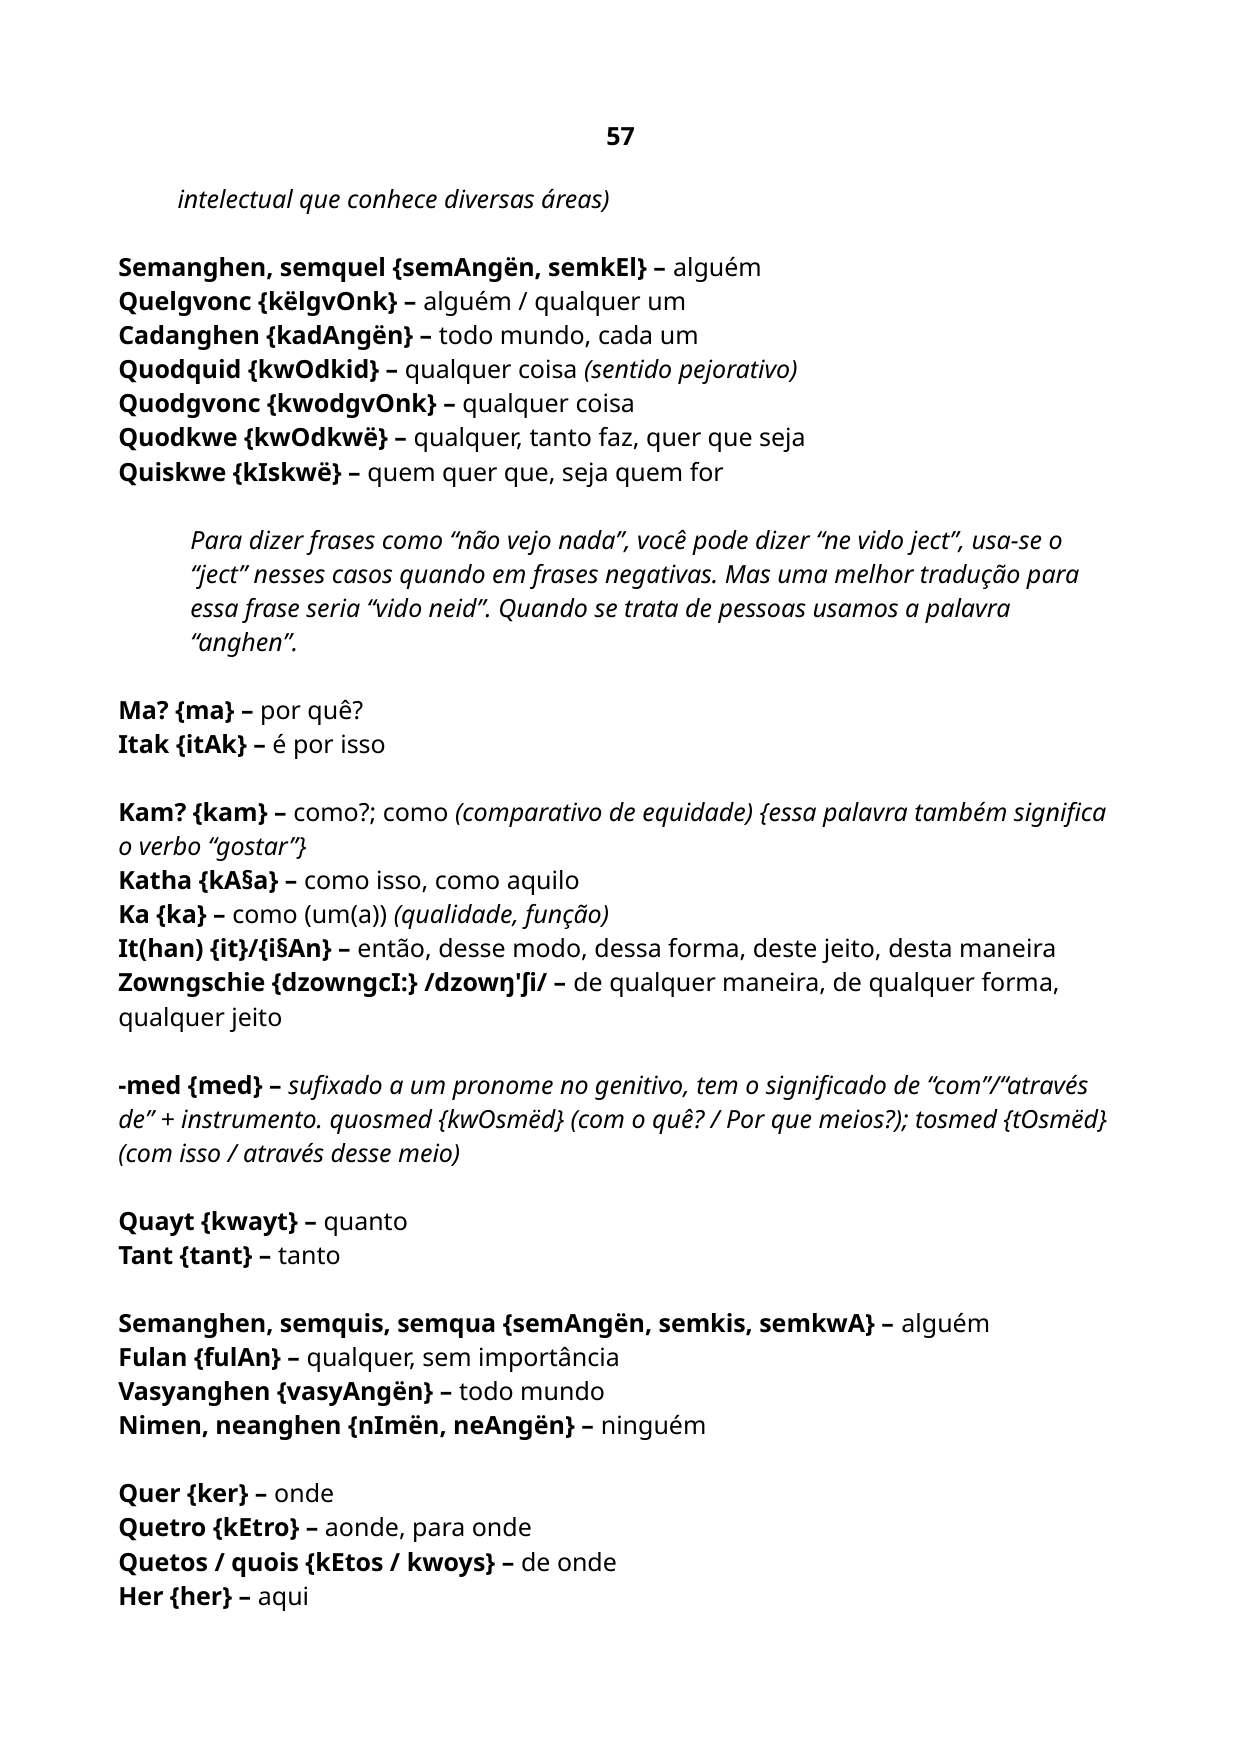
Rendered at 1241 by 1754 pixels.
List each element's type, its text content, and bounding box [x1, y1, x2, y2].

text Cadanghen {kadAngën} – todo mundo, cada um [118, 318, 1123, 352]
text Para dizer frases como “não vejo nada”, você pode dizer “ne vido ject”, usa-se o “ject” nesses casos quando em frases negativas. Mas uma melhor tradução para essa frase seria “vido neid”. Quando se trata de pessoas usamos a palavra “anghen”. [190, 522, 1123, 658]
text Her {her} – aqui [118, 1578, 1123, 1612]
text Quetro {kEtro} – aonde, para onde [118, 1510, 1123, 1544]
text Quodkwe {kwOdkwë} – qualquer, tanto faz, quer que seja [118, 420, 1123, 454]
text Kam? {kam} – como?; como (comparativo de equidade) {essa palavra também significa o verbo “gostar”} [118, 795, 1123, 863]
text intelectual que conhece diversas áreas) [177, 182, 1123, 216]
text Quayt {kwayt} – quanto [118, 1203, 1123, 1238]
text Nimen, neanghen {nImën, neAngën} – ninguém [118, 1408, 1123, 1442]
text Fulan {fulAn} – qualquer, sem importância [118, 1340, 1123, 1374]
text Ma? {ma} – por quê? [118, 693, 1123, 727]
text Itak {itAk} – é por isso [118, 727, 1123, 761]
text It(han) {it}/{i§An} – então, desse modo, dessa forma, deste jeito, desta maneira [118, 931, 1123, 965]
text Quodquid {kwOdkid} – qualquer coisa (sentido pejorativo) [118, 352, 1123, 386]
text Quelgvonc {këlgvOnk} – alguém / qualquer um [118, 284, 1123, 318]
text Quetos / quois {kEtos / kwoys} – de onde [118, 1544, 1123, 1578]
text Quiskwe {kIskwë} – quem quer que, seja quem for [118, 454, 1123, 488]
text Semanghen, semquis, semqua {semAngën, semkis, semkwA} – alguém [118, 1306, 1123, 1340]
text Tant {tant} – tanto [118, 1238, 1123, 1272]
text Zowngschie {dzowngcI:} /dzowŋ'ʃi/ – de qualquer maneira, de qualquer forma, qualquer jeito [118, 965, 1123, 1033]
text -med {med} – sufixado a um pronome no genitivo, tem o significado de “com”/“através de” + instrumento. quosmed {kwOsmëd} (com o quê? / Por que meios?); tosmed {tOsmëd} (com isso / através desse meio) [118, 1067, 1123, 1169]
text Katha {kA§a} – como isso, como aquilo [118, 863, 1123, 897]
text Semanghen, semquel {semAngën, semkEl} – alguém [118, 250, 1123, 284]
text Quer {ker} – onde [118, 1476, 1123, 1510]
text Ka {ka} – como (um(a)) (qualidade, função) [118, 897, 1123, 931]
text Quodgvonc {kwodgvOnk} – qualquer coisa [118, 386, 1123, 420]
text Vasyanghen {vasyAngën} – todo mundo [118, 1374, 1123, 1408]
